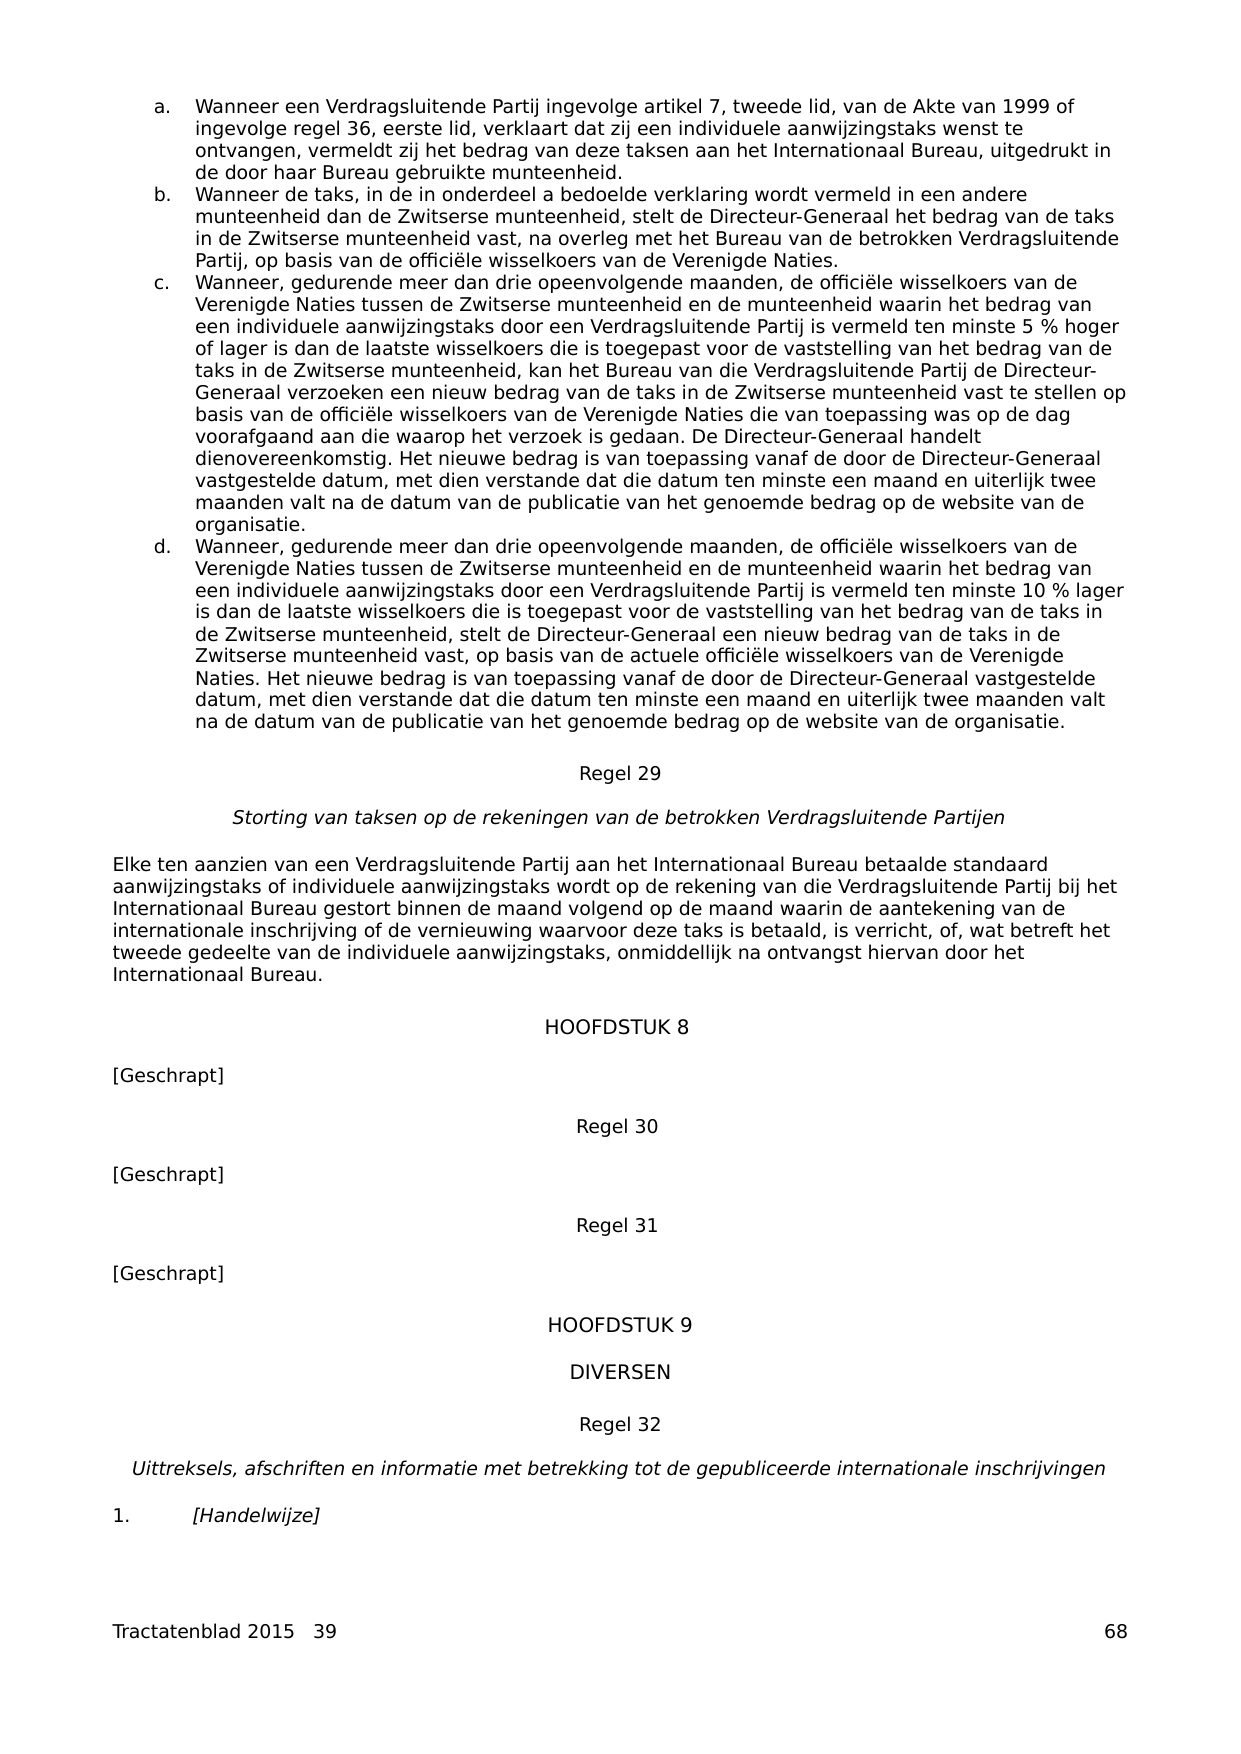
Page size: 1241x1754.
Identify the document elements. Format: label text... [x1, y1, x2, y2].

text c. Wanneer, gedurende meer dan drie opeenvolgende maanden, de officiële wisselkoers van de Verenigde Naties tussen de Zwitserse munteenheid en de munteenheid waarin het bedrag van een individuele aanwijzingstaks door een Verdragsluitende Partij is vermeld ten minste 5 % hoger of lager is dan de laatste wisselkoers die is toegepast voor de vaststelling van het bedrag van de taks in de Zwitserse munteenheid, kan het Bureau van die Verdragsluitende Partij de Directeur-Generaal verzoeken een nieuw bedrag van de taks in de Zwitserse munteenheid vast te stellen op basis van de officiële wisselkoers van de Verenigde Naties die van toepassing was op de dag voorafgaand aan die waarop het verzoek is gedaan. De Directeur-Generaal handelt dienovereenkomstig. Het nieuwe bedrag is van toepassing vanaf de door de Directeur-Generaal vastgestelde datum, met dien verstande dat die datum ten minste een maand en uiterlijk twee maanden valt na de datum van de publicatie van het genoemde bedrag op de website van de organisatie. [153, 272, 1128, 536]
text 1. [Handelwijze] [112, 1505, 1128, 1527]
text a. Wanneer een Verdragsluitende Partij ingevolge artikel 7, tweede lid, van de Akte van 1999 of ingevolge regel 36, eerste lid, verklaart dat zij een individuele aanwijzingstaks wenst te ontvangen, vermeldt zij het bedrag van deze taksen aan het Internationaal Bureau, uitgedrukt in de door haar Bureau gebruikte munteenheid. [153, 96, 1128, 184]
subtitle HOOFDSTUK 8 [112, 1016, 1128, 1039]
text [Geschrapt] [112, 1163, 1128, 1185]
subtitle Regel 31 [112, 1215, 1128, 1237]
text Elke ten aanzien van een Verdragsluitende Partij aan het Internationaal Bureau betaalde standaard aanwijzingstaks of individuele aanwijzingstaks wordt op de rekening van die Verdragsluitende Partij bij het Internationaal Bureau gestort binnen de maand volgend op de maand waarin de aantekening van de internationale inschrijving of de vernieuwing waarvoor deze taks is betaald, is verricht, of, wat betreft het tweede gedeelte van de individuele aanwijzingstaks, onmiddellijk na ontvangst hiervan door het Internationaal Bureau. [112, 854, 1128, 986]
text [Geschrapt] [112, 1064, 1128, 1086]
subtitle Regel 29 Storting van taksen op de rekeningen van de betrokken Verdragsluitende Partijen [112, 763, 1128, 829]
subtitle HOOFDSTUK 9 DIVERSEN [112, 1314, 1128, 1384]
subtitle Regel 32 Uittreksels, afschriften en informatie met betrekking tot de gepubliceerde internationale inschrijvingen [112, 1414, 1128, 1480]
subtitle Regel 30 [112, 1116, 1128, 1138]
text d. Wanneer, gedurende meer dan drie opeenvolgende maanden, de officiële wisselkoers van de Verenigde Naties tussen de Zwitserse munteenheid en de munteenheid waarin het bedrag van een individuele aanwijzingstaks door een Verdragsluitende Partij is vermeld ten minste 10 % lager is dan de laatste wisselkoers die is toegepast voor de vaststelling van het bedrag van de taks in de Zwitserse munteenheid, stelt de Directeur-Generaal een nieuw bedrag van de taks in de Zwitserse munteenheid vast, op basis van de actuele officiële wisselkoers van de Verenigde Naties. Het nieuwe bedrag is van toepassing vanaf de door de Directeur-Generaal vastgestelde datum, met dien verstande dat die datum ten minste een maand en uiterlijk twee maanden valt na de datum van de publicatie van het genoemde bedrag op de website van de organisatie. [153, 536, 1128, 733]
text b. Wanneer de taks, in de in onderdeel a bedoelde verklaring wordt vermeld in een andere munteenheid dan de Zwitserse munteenheid, stelt de Directeur-Generaal het bedrag van de taks in de Zwitserse munteenheid vast, na overleg met het Bureau van de betrokken Verdragsluitende Partij, op basis van de officiële wisselkoers van de Verenigde Naties. [153, 184, 1128, 272]
text [Geschrapt] [112, 1262, 1128, 1284]
